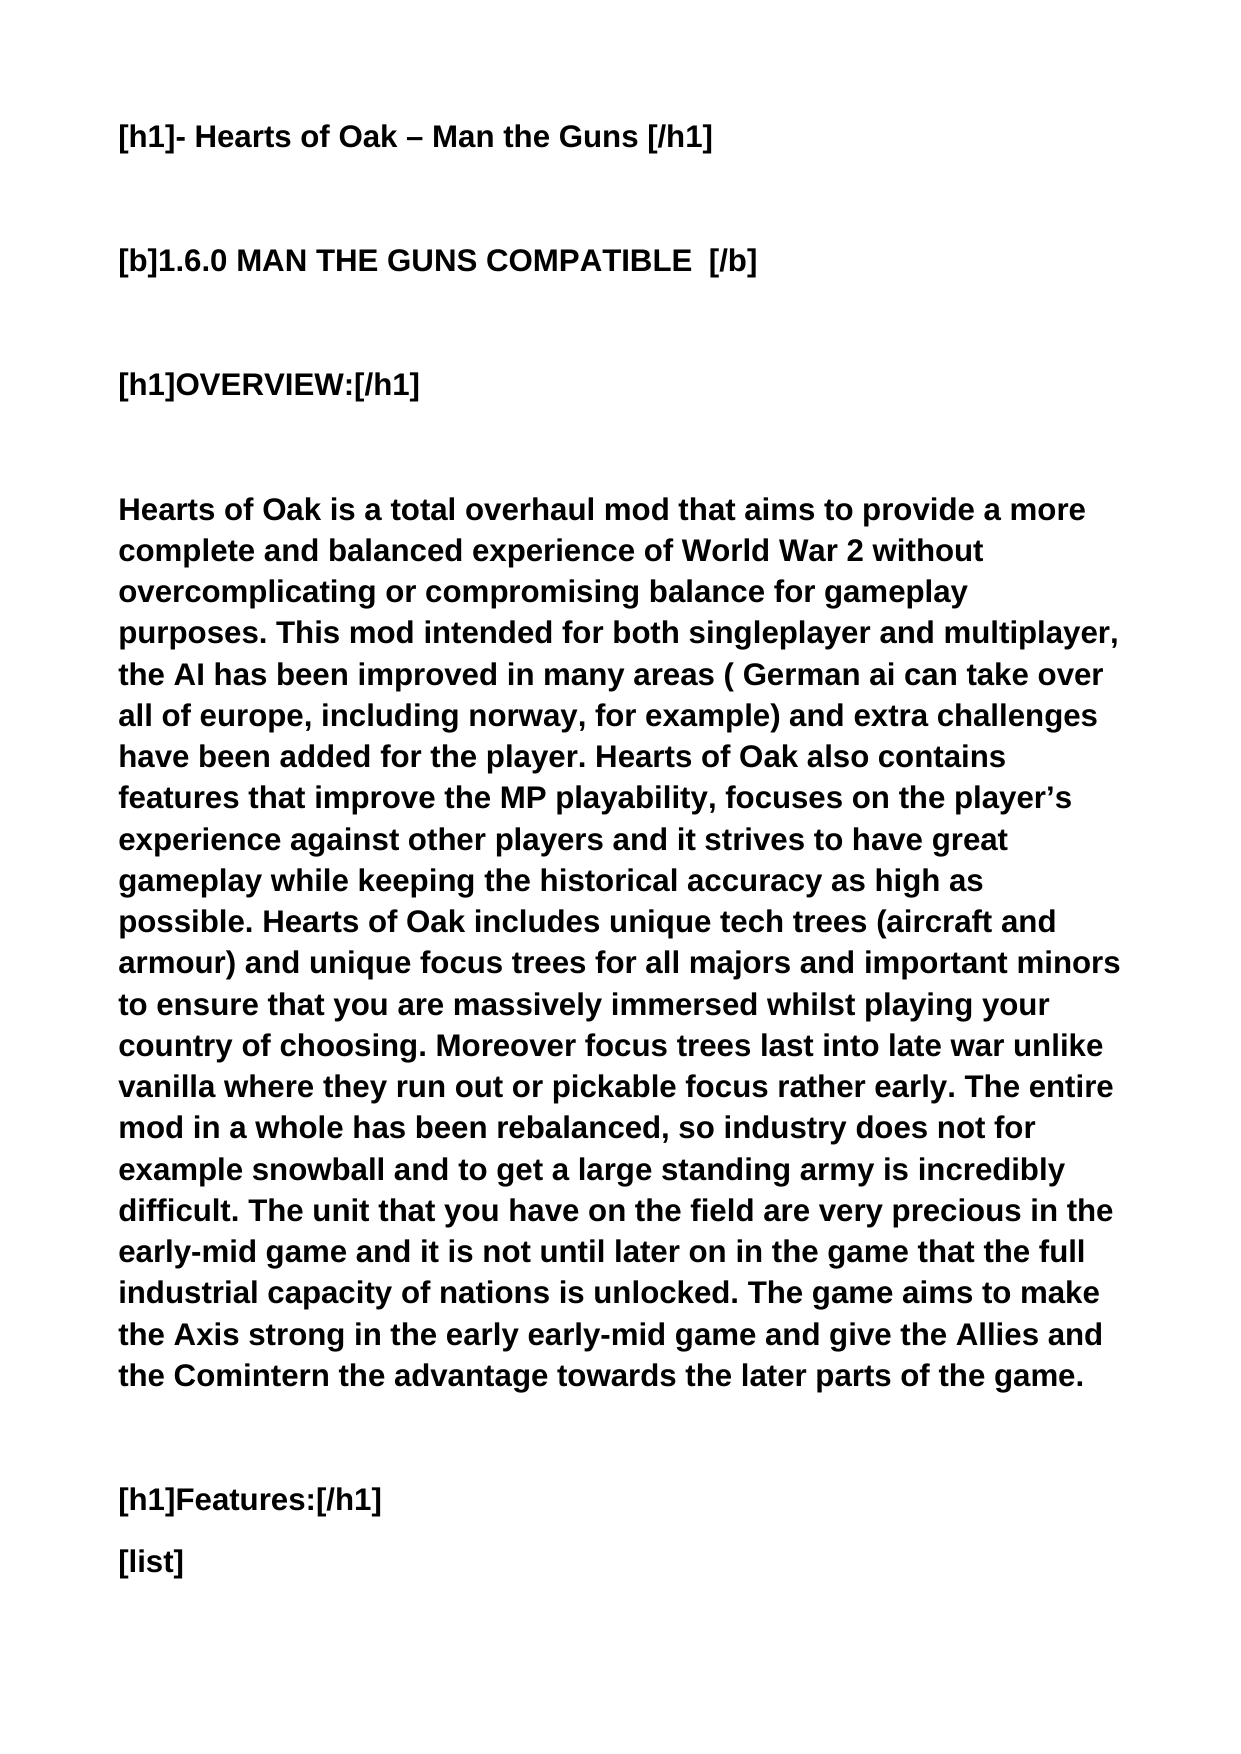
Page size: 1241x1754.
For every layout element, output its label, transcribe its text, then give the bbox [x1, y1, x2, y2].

text [h1]- Hearts of Oak – Man the Guns [/h1] [118, 118, 1122, 154]
text [h1]OVERVIEW:[/h1] [118, 366, 1122, 402]
text [list] [118, 1543, 1122, 1579]
text [b]1.6.0 MAN THE GUNS COMPATIBLE [/b] [118, 242, 1122, 278]
text [h1]Features:[/h1] [118, 1481, 1122, 1517]
text Hearts of Oak is a total overhaul mod that aims to provide a more complete and balanced experience of World War 2 without overcomplicating or compromising balance for gameplay purposes. This mod intended for both singleplayer and multiplayer, the AI has been improved in many areas ( German ai can take over all of europe, including norway, for example) and extra challenges have been added for the player. Hearts of Oak also contains features that improve the MP playability, focuses on the player’s experience against other players and it strives to have great gameplay while keeping the historical accuracy as high as possible. Hearts of Oak includes unique tech trees (aircraft and armour) and unique focus trees for all majors and important minors to ensure that you are massively immersed whilst playing your country of choosing. Moreover focus trees last into late war unlike vanilla where they run out or pickable focus rather early. The entire mod in a whole has been rebalanced, so industry does not for example snowball and to get a large standing army is incredibly difficult. The unit that you have on the field are very precious in the early-mid game and it is not until later on in the game that the full industrial capacity of nations is unlocked. The game aims to make the Axis strong in the early early-mid game and give the Allies and the Comintern the advantage towards the later parts of the game. [118, 491, 1122, 1393]
